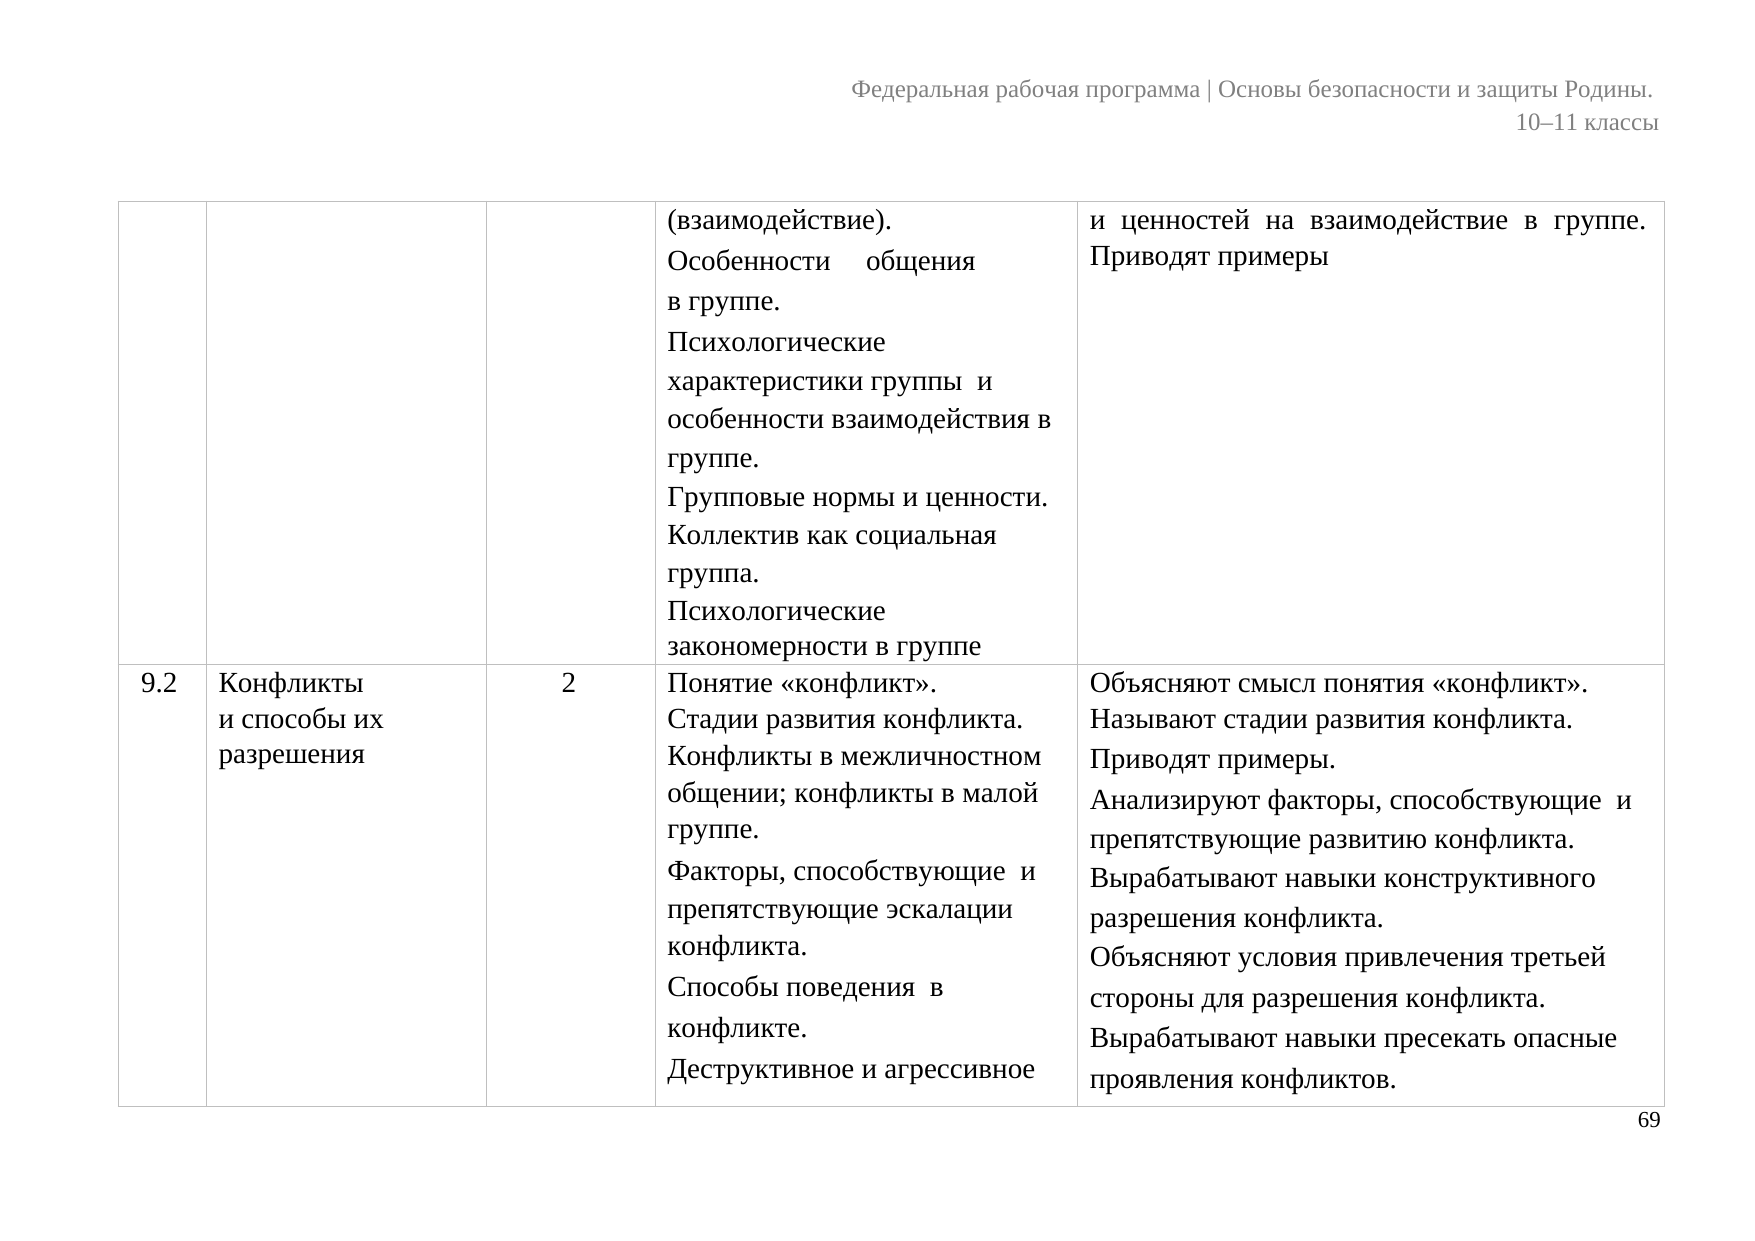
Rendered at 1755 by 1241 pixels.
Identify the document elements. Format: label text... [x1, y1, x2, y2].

table_header [487, 202, 655, 664]
table_header (взаимодействие). Особенности общения в группе. Психологические характеристики группы и особенности взаимодействия в группе. Групповые нормы и ценности. Коллектив как социальная группа. Психологические закономерности в группе [656, 202, 1077, 664]
table_cell Конфликты и способы их разрешения [207, 665, 486, 1106]
table_cell 9.2 [119, 665, 206, 1106]
table_cell Объясняют смысл понятия «конфликт». Называют стадии развития конфликта. Приводят примеры. Анализируют факторы, способствующие и препятствующие развитию конфликта. Вырабатывают навыки конструктивного разрешения конфликта. Объясняют условия привлечения третьей стороны для разрешения конфликта. Вырабатывают навыки пресекать опасные проявления конфликтов. [1078, 665, 1664, 1106]
table_header и ценностей на взаимодействие в группе. Приводят примеры [1078, 202, 1664, 664]
table_header [207, 202, 486, 664]
table_cell Понятие «конфликт». Стадии развития конфликта. Конфликты в межличностном общении; конфликты в малой группе. Факторы, способствующие и препятствующие эскалации конфликта. Способы поведения в конфликте. Деструктивное и агрессивное [656, 665, 1077, 1106]
table_cell 2 [487, 665, 655, 1106]
table_header [119, 202, 206, 664]
